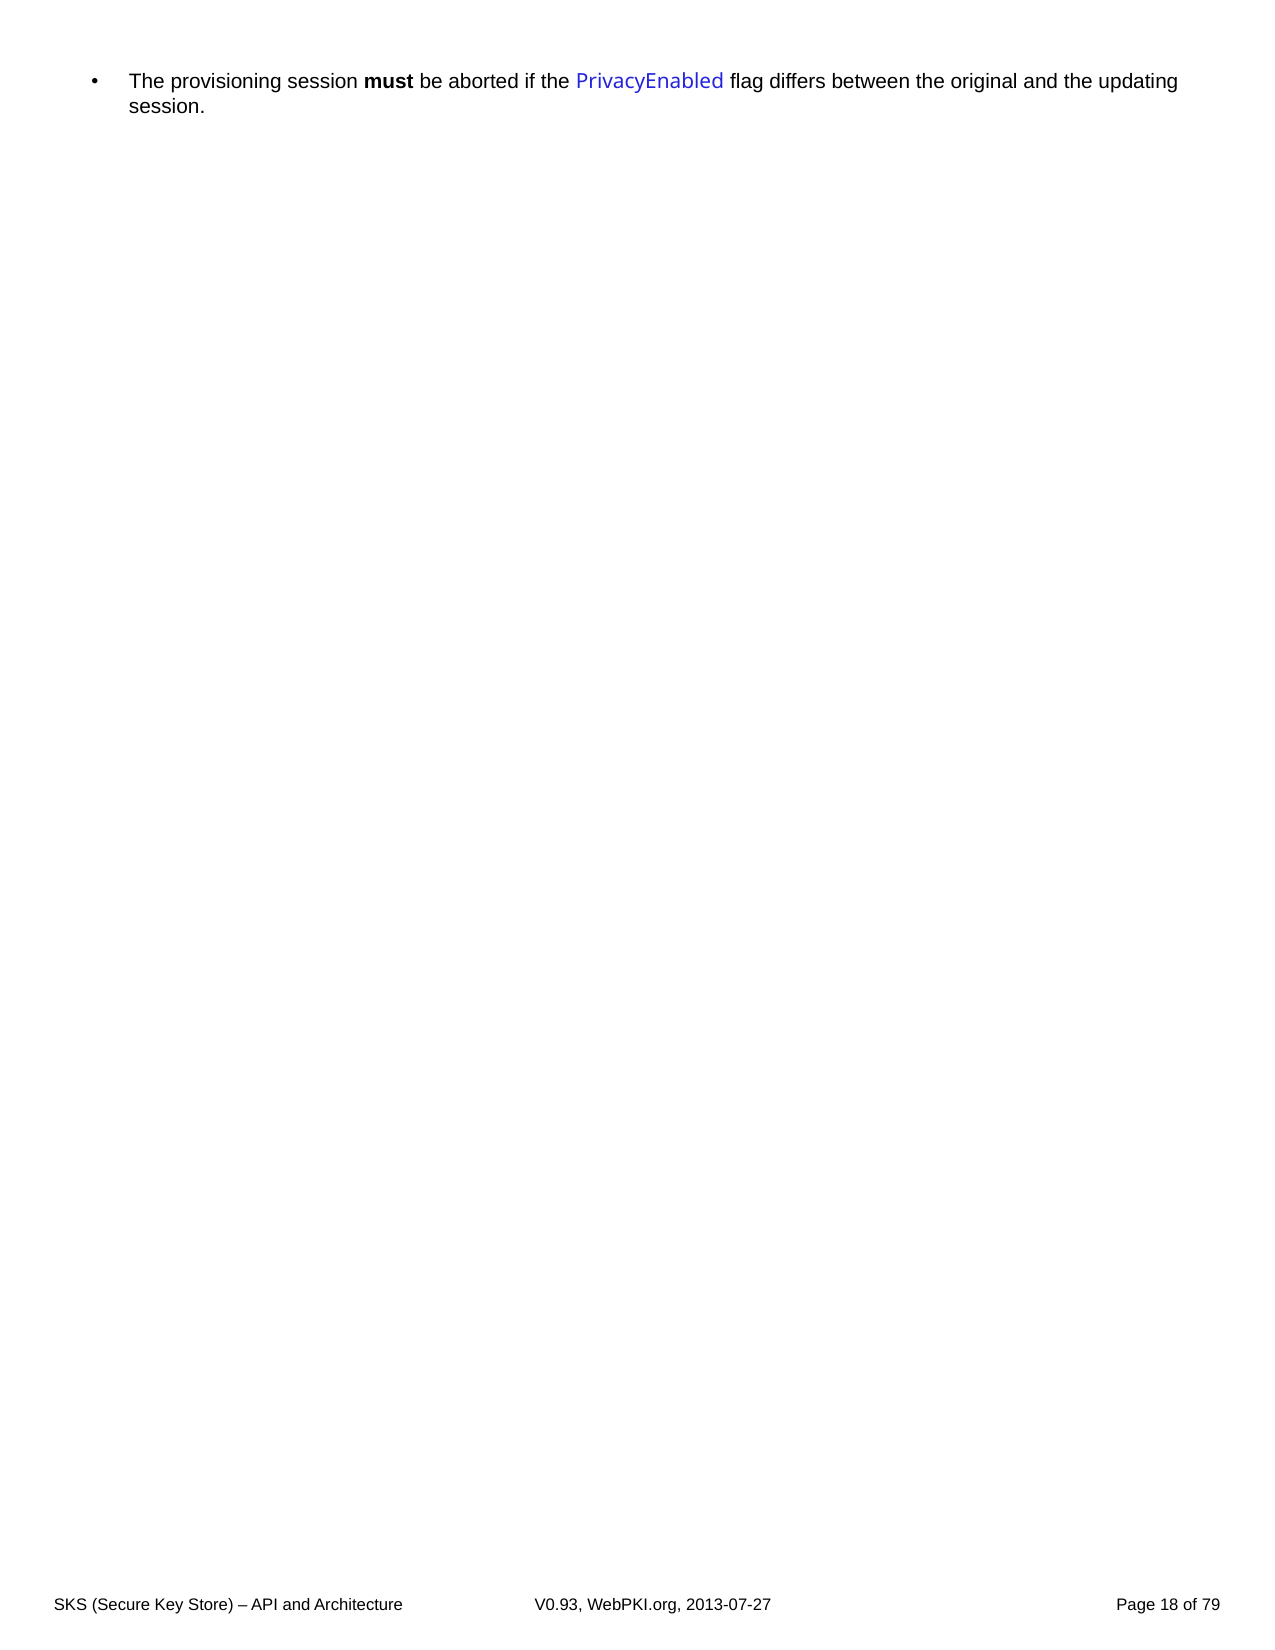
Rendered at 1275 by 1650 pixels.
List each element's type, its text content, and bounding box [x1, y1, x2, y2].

list The provisioning session must be aborted if the PrivacyEnabled flag differs between the original and the updating session. [91, 66, 1221, 118]
